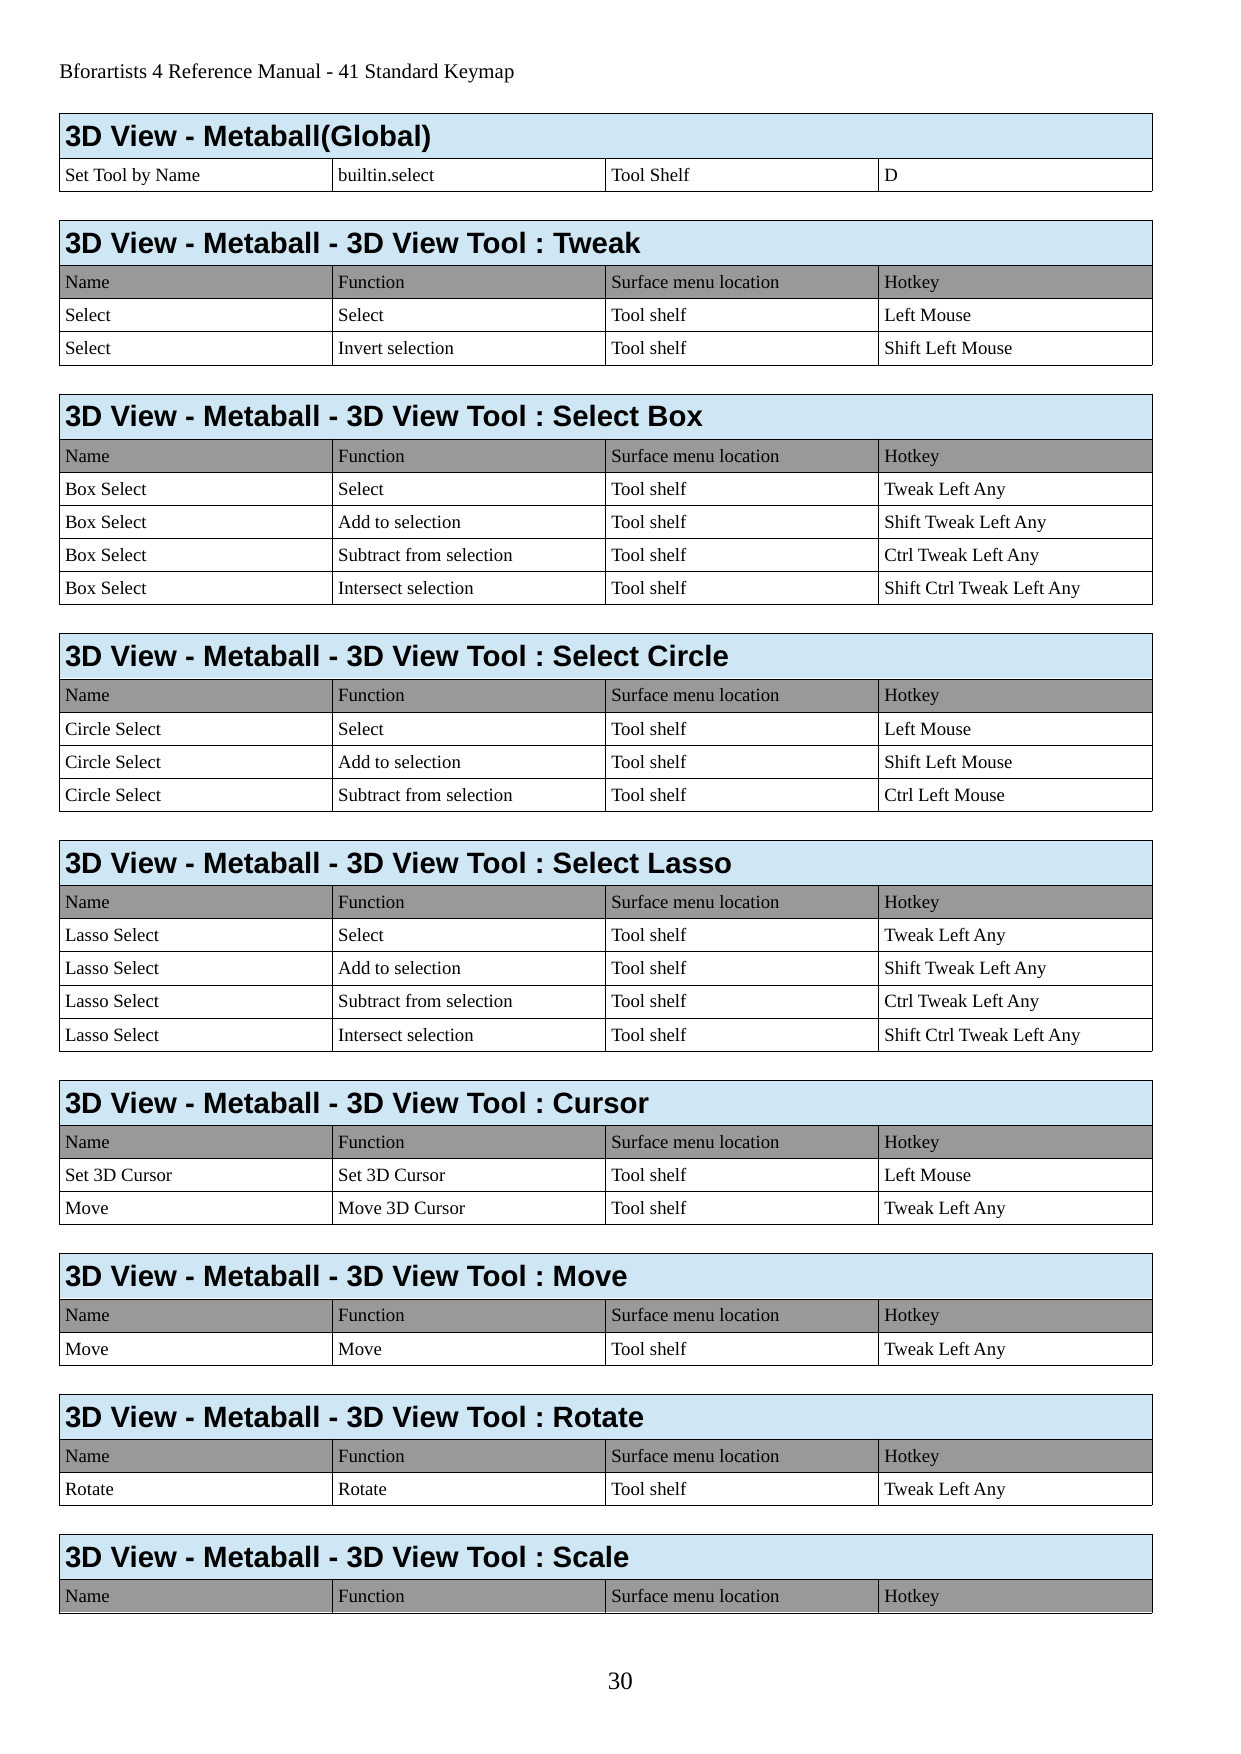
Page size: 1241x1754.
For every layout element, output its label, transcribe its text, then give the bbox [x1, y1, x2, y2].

table_cell Subtract from selection [333, 779, 605, 811]
table_cell Box Select [60, 539, 332, 571]
table_cell Function [333, 1440, 605, 1472]
table_cell Function [333, 886, 605, 918]
table_cell Hotkey [879, 440, 1152, 472]
table_cell Shift Tweak Left Any [879, 952, 1152, 984]
table_cell Box Select [60, 473, 332, 505]
table_cell Set 3D Cursor [333, 1159, 605, 1191]
table_cell Tool shelf [606, 986, 878, 1018]
table_cell Subtract from selection [333, 986, 605, 1018]
table_cell Circle Select [60, 713, 332, 745]
table_header 3D View - Metaball - 3D View Tool : Cursor [60, 1081, 1152, 1125]
table_cell Surface menu location [606, 1440, 878, 1472]
table_cell Surface menu location [606, 266, 878, 298]
table_cell Surface menu location [606, 886, 878, 918]
table_header 3D View - Metaball - 3D View Tool : Rotate [60, 1395, 1152, 1439]
table_cell Hotkey [879, 1126, 1152, 1158]
table_cell Surface menu location [606, 680, 878, 712]
table_cell Invert selection [333, 332, 605, 364]
table_cell Tweak Left Any [879, 1333, 1152, 1365]
table_cell Function [333, 440, 605, 472]
table_cell Surface menu location [606, 1300, 878, 1332]
table_cell Lasso Select [60, 919, 332, 951]
table_cell Left Mouse [879, 713, 1152, 745]
table_cell Select [333, 919, 605, 951]
table_cell Tweak Left Any [879, 919, 1152, 951]
table_cell Function [333, 1300, 605, 1332]
table_cell Tool shelf [606, 572, 878, 604]
table_cell Circle Select [60, 779, 332, 811]
table_cell Tool shelf [606, 713, 878, 745]
table_cell Move [60, 1333, 332, 1365]
table_cell Box Select [60, 506, 332, 538]
table_cell Shift Left Mouse [879, 332, 1152, 364]
table_cell Tweak Left Any [879, 1192, 1152, 1224]
table_cell Function [333, 1126, 605, 1158]
table_cell Tweak Left Any [879, 1473, 1152, 1505]
table_cell Tool shelf [606, 1159, 878, 1191]
table_cell Name [60, 1580, 332, 1612]
table_header 3D View - Metaball - 3D View Tool : Move [60, 1254, 1152, 1298]
table_cell Move 3D Cursor [333, 1192, 605, 1224]
table_cell Function [333, 266, 605, 298]
table_cell Lasso Select [60, 1019, 332, 1051]
table_cell Lasso Select [60, 952, 332, 984]
table_cell Tool shelf [606, 1333, 878, 1365]
table_cell Tool shelf [606, 919, 878, 951]
table_cell Tweak Left Any [879, 473, 1152, 505]
table_cell Surface menu location [606, 1580, 878, 1612]
table_cell Hotkey [879, 1440, 1152, 1472]
table_cell Surface menu location [606, 1126, 878, 1158]
table_cell Name [60, 266, 332, 298]
table_cell Hotkey [879, 266, 1152, 298]
table_cell Shift Ctrl Tweak Left Any [879, 1019, 1152, 1051]
table_cell Set Tool by Name [60, 159, 332, 191]
table_cell Name [60, 440, 332, 472]
table_cell D [879, 159, 1152, 191]
table_cell Tool shelf [606, 332, 878, 364]
table_cell Move [333, 1333, 605, 1365]
table_cell Move [60, 1192, 332, 1224]
table_cell Select [60, 332, 332, 364]
table_cell Hotkey [879, 886, 1152, 918]
table_cell Select [333, 713, 605, 745]
table_header 3D View - Metaball(Global) [60, 114, 1152, 158]
table_cell Intersect selection [333, 1019, 605, 1051]
table_cell Hotkey [879, 1300, 1152, 1332]
table_cell Add to selection [333, 506, 605, 538]
table_cell Rotate [60, 1473, 332, 1505]
table_cell Circle Select [60, 746, 332, 778]
table_cell Select [333, 473, 605, 505]
table_cell Ctrl Tweak Left Any [879, 539, 1152, 571]
table_cell Intersect selection [333, 572, 605, 604]
table_cell Select [333, 299, 605, 331]
table_cell Function [333, 1580, 605, 1612]
table_cell Name [60, 1126, 332, 1158]
table_cell Name [60, 1440, 332, 1472]
table_header 3D View - Metaball - 3D View Tool : Select Lasso [60, 841, 1152, 885]
table_cell Ctrl Tweak Left Any [879, 986, 1152, 1018]
table_cell Add to selection [333, 746, 605, 778]
table_cell Name [60, 1300, 332, 1332]
table_cell Hotkey [879, 680, 1152, 712]
table_cell Left Mouse [879, 299, 1152, 331]
table_cell Tool shelf [606, 1019, 878, 1051]
table_cell Left Mouse [879, 1159, 1152, 1191]
table_cell Tool shelf [606, 506, 878, 538]
table_cell Lasso Select [60, 986, 332, 1018]
table_cell Subtract from selection [333, 539, 605, 571]
table_cell builtin.select [333, 159, 605, 191]
table_cell Shift Tweak Left Any [879, 506, 1152, 538]
table_cell Tool shelf [606, 299, 878, 331]
table_cell Hotkey [879, 1580, 1152, 1612]
table_cell Tool shelf [606, 473, 878, 505]
table_cell Tool shelf [606, 952, 878, 984]
table_cell Select [60, 299, 332, 331]
table_cell Shift Left Mouse [879, 746, 1152, 778]
table_cell Tool shelf [606, 779, 878, 811]
table_cell Box Select [60, 572, 332, 604]
table_cell Tool shelf [606, 1192, 878, 1224]
table_cell Rotate [333, 1473, 605, 1505]
table_header 3D View - Metaball - 3D View Tool : Select Circle [60, 634, 1152, 678]
table_cell Surface menu location [606, 440, 878, 472]
table_cell Function [333, 680, 605, 712]
table_cell Name [60, 886, 332, 918]
table_cell Name [60, 680, 332, 712]
table_cell Add to selection [333, 952, 605, 984]
table_header 3D View - Metaball - 3D View Tool : Tweak [60, 221, 1152, 265]
table_cell Tool shelf [606, 1473, 878, 1505]
table_cell Tool Shelf [606, 159, 878, 191]
table_cell Shift Ctrl Tweak Left Any [879, 572, 1152, 604]
table_cell Ctrl Left Mouse [879, 779, 1152, 811]
table_cell Tool shelf [606, 539, 878, 571]
table_cell Tool shelf [606, 746, 878, 778]
table_header 3D View - Metaball - 3D View Tool : Scale [60, 1535, 1152, 1579]
table_header 3D View - Metaball - 3D View Tool : Select Box [60, 395, 1152, 439]
table_cell Set 3D Cursor [60, 1159, 332, 1191]
